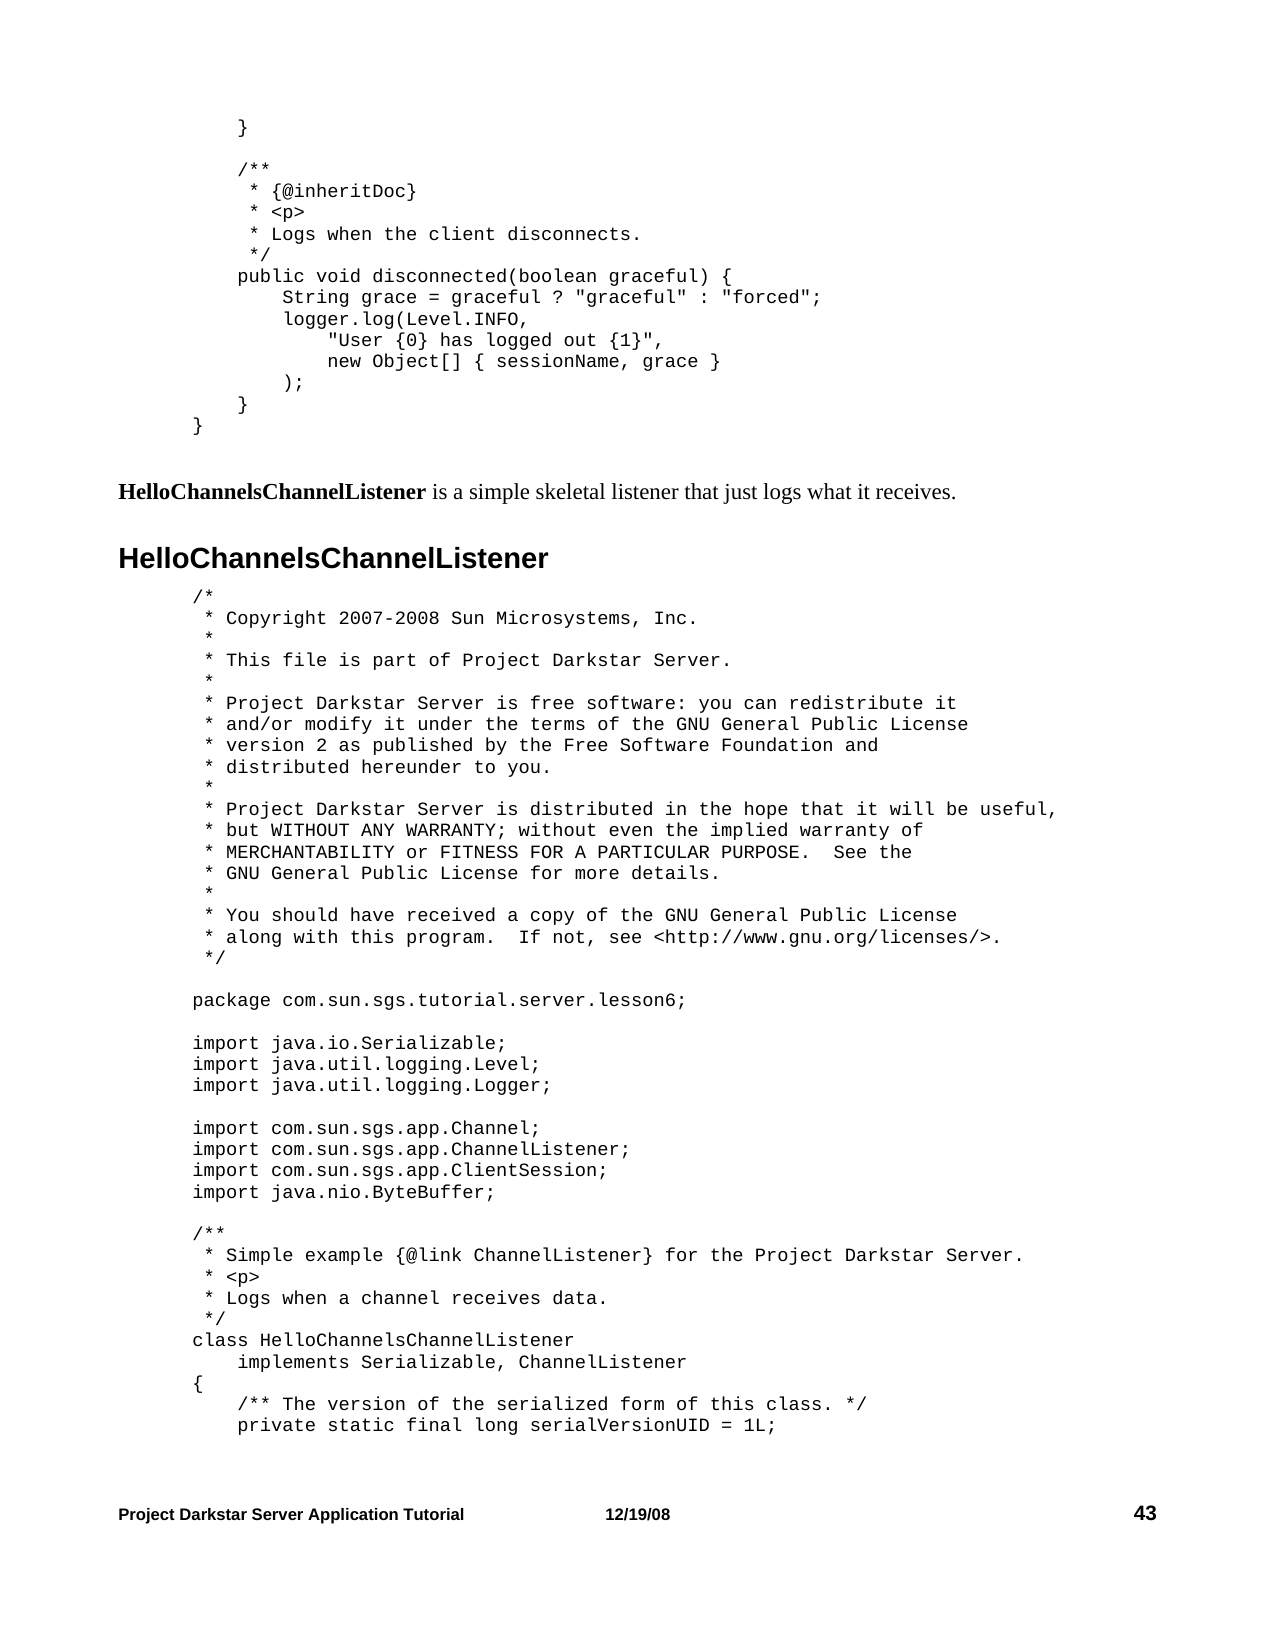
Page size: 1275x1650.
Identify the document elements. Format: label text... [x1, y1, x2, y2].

text "User {0} has logged out {1}", [192, 331, 1098, 352]
text /** [192, 161, 1098, 182]
text * Project Darkstar Server is distributed in the hope that it will be useful, [192, 800, 1098, 821]
text */ [192, 949, 1098, 970]
text * version 2 as published by the Free Software Foundation and [192, 736, 1098, 757]
text import java.io.Serializable; [192, 1034, 1098, 1055]
text * distributed hereunder to you. [192, 757, 1098, 779]
text } [192, 416, 1098, 458]
text * [192, 672, 1098, 694]
text new Object[] { sessionName, grace } [192, 352, 1098, 373]
text /** [192, 1225, 1098, 1246]
text */ [192, 1310, 1098, 1331]
text class HelloChannelsChannelListener [192, 1331, 1098, 1352]
text * <p> [192, 203, 1098, 224]
text * You should have received a copy of the GNU General Public License [192, 906, 1098, 927]
text } [192, 394, 1098, 416]
text * and/or modify it under the terms of the GNU General Public License [192, 715, 1098, 736]
text /* [192, 587, 1098, 609]
text package com.sun.sgs.tutorial.server.lesson6; [192, 991, 1098, 1012]
text { [192, 1374, 1098, 1395]
text * This file is part of Project Darkstar Server. [192, 651, 1098, 672]
text */ [192, 246, 1098, 267]
text import com.sun.sgs.app.Channel; [192, 1119, 1098, 1140]
text * [192, 779, 1098, 800]
text public void disconnected(boolean graceful) { [192, 267, 1098, 288]
text import java.util.logging.Level; [192, 1055, 1098, 1076]
text ); [192, 373, 1098, 394]
text logger.log(Level.INFO, [192, 309, 1098, 331]
text import com.sun.sgs.app.ClientSession; [192, 1161, 1098, 1182]
text * [192, 630, 1098, 651]
text * [192, 885, 1098, 906]
text * Simple example {@link ChannelListener} for the Project Darkstar Server. [192, 1246, 1098, 1267]
text import com.sun.sgs.app.ChannelListener; [192, 1140, 1098, 1161]
text private static final long serialVersionUID = 1L; [192, 1416, 1098, 1437]
text } [192, 118, 1098, 139]
text String grace = graceful ? "graceful" : "forced"; [192, 288, 1098, 309]
text * but WITHOUT ANY WARRANTY; without even the implied warranty of [192, 821, 1098, 842]
text * Project Darkstar Server is free software: you can redistribute it [192, 694, 1098, 715]
text /** The version of the serialized form of this class. */ [192, 1395, 1098, 1416]
text * GNU General Public License for more details. [192, 864, 1098, 885]
text implements Serializable, ChannelListener [192, 1352, 1098, 1374]
text * along with this program. If not, see <http://www.gnu.org/licenses/>. [192, 927, 1098, 949]
text * Logs when a channel receives data. [192, 1289, 1098, 1310]
text * MERCHANTABILITY or FITNESS FOR A PARTICULAR PURPOSE. See the [192, 842, 1098, 864]
subtitle HelloChannelsChannelListener [118, 542, 1157, 575]
text import java.util.logging.Logger; [192, 1076, 1098, 1097]
text * Logs when the client disconnects. [192, 224, 1098, 246]
text HelloChannelsChannelListener is a simple skeletal listener that just logs what it receives. [118, 479, 1157, 505]
text * Copyright 2007-2008 Sun Microsystems, Inc. [192, 609, 1098, 630]
text * {@inheritDoc} [192, 182, 1098, 203]
text import java.nio.ByteBuffer; [192, 1182, 1098, 1204]
text * <p> [192, 1267, 1098, 1289]
